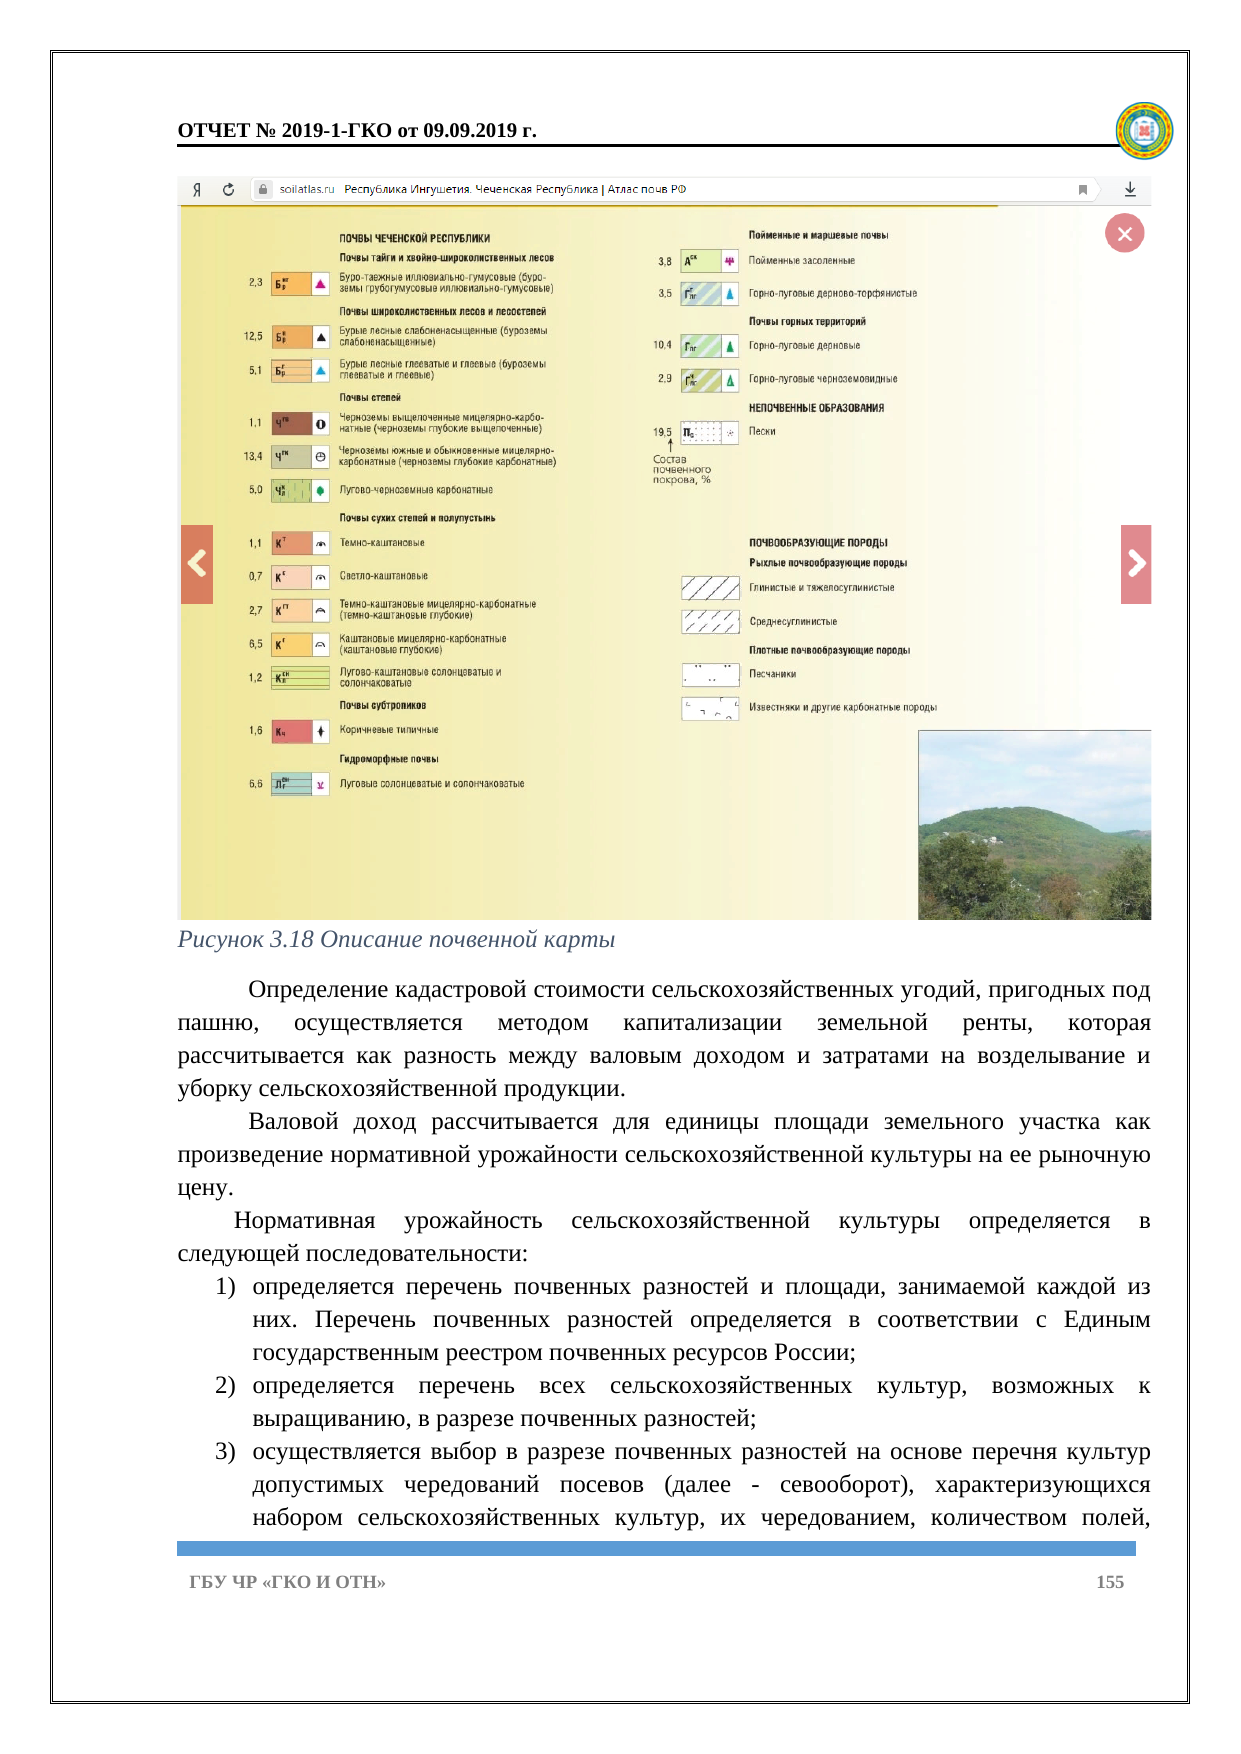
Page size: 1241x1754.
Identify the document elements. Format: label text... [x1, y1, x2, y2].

text Валовой доход рассчитывается для единицы площади земельного участка как произведение нормативной урожайности сельскохозяйственной культуры на ее рыночную цену. [177, 1106, 1152, 1201]
list определяется перечень почвенных разностей и площади, занимаемой каждой из них. Перечень почвенных разностей определяется в соответствии с Единым государственным реестром почвенных ресурсов России; [215, 1271, 1152, 1366]
text Рисунок 3.18 Описание почвенной карты [177, 924, 1152, 953]
text Нормативная урожайность сельскохозяйственной культуры определяется в следующей последовательности: [177, 1205, 1152, 1267]
list определяется перечень всех сельскохозяйственных культур, возможных к выращиванию, в разрезе почвенных разностей; [215, 1370, 1152, 1432]
list осуществляется выбор в разрезе почвенных разностей на основе перечня культур допустимых чередований посевов (далее - севооборот), характеризующихся набором сельскохозяйственных культур, их чередованием, количеством полей, [215, 1436, 1152, 1531]
text Определение кадастровой стоимости сельскохозяйственных угодий, пригодных под пашню, осуществляется методом капитализации земельной ренты, которая рассчитывается как разность между валовым доходом и затратами на возделывание и уборку сельскохозяйственной продукции. [177, 974, 1152, 1101]
